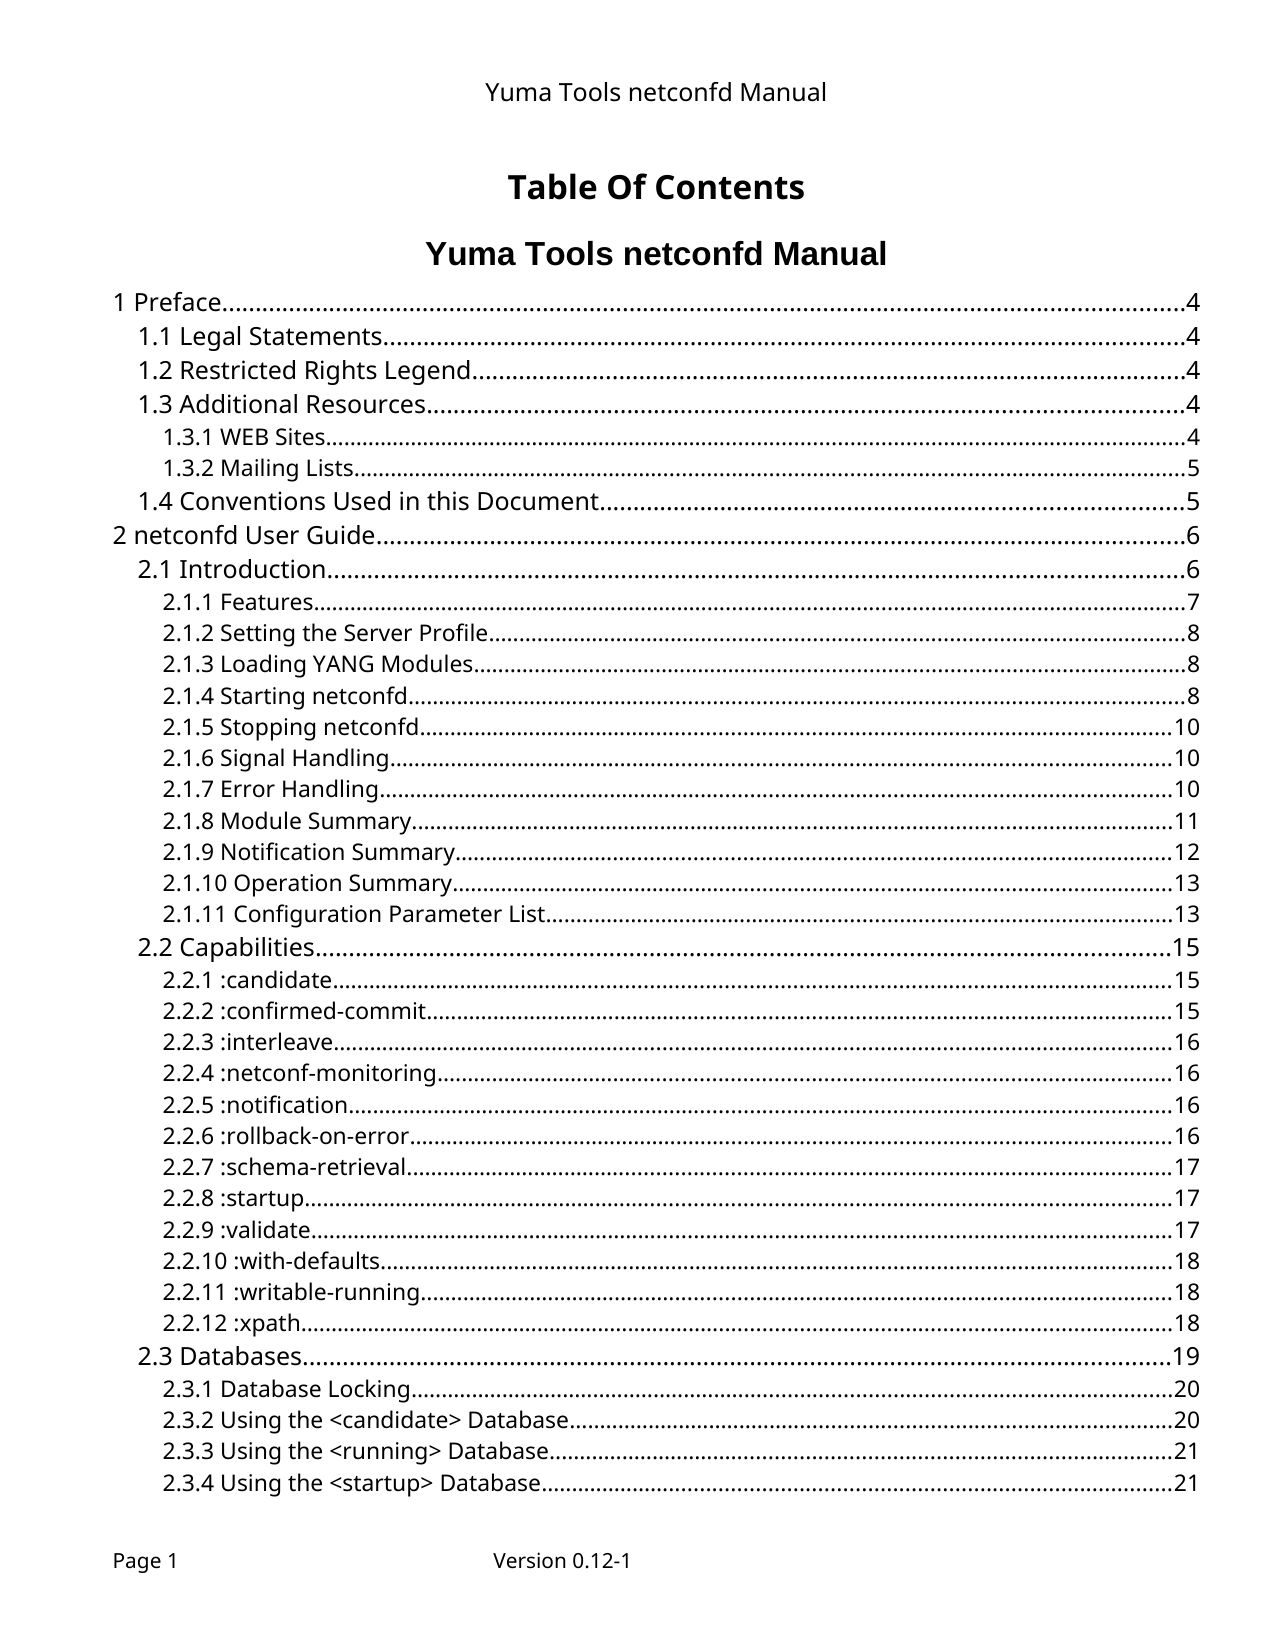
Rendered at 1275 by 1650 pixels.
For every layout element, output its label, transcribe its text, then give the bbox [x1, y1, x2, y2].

text 1 Preface 4 [112, 285, 1200, 319]
text 2.1.1 Features 7 [162, 586, 1200, 617]
text 1.3.1 WEB Sites 4 [162, 421, 1200, 452]
text 2 netconfd User Guide 6 [112, 518, 1200, 552]
text 2.1.6 Signal Handling 10 [162, 742, 1200, 773]
text 2.2.5 :notification 16 [162, 1089, 1200, 1120]
text 2.2.7 :schema-retrieval 17 [162, 1151, 1200, 1182]
text 2.3.1 Database Locking 20 [162, 1373, 1200, 1404]
text 2.2.12 :xpath 18 [162, 1307, 1200, 1339]
text 1.3.2 Mailing Lists 5 [162, 452, 1200, 484]
text 2.2.11 :writable-running 18 [162, 1276, 1200, 1307]
text 2.2.8 :startup 17 [162, 1182, 1200, 1214]
text 2.2.6 :rollback-on-error 16 [162, 1120, 1200, 1151]
text 2.1.7 Error Handling 10 [162, 773, 1200, 804]
text 2.1.3 Loading YANG Modules 8 [162, 648, 1200, 679]
text 1.2 Restricted Rights Legend 4 [137, 353, 1200, 387]
text 2.1.11 Configuration Parameter List 13 [162, 898, 1200, 929]
subtitle Yuma Tools netconfd Manual [112, 234, 1200, 272]
text 2.1.9 Notification Summary 12 [162, 836, 1200, 867]
text 2.1.10 Operation Summary 13 [162, 867, 1200, 898]
text 2.2.3 :interleave 16 [162, 1026, 1200, 1057]
text 1.4 Conventions Used in this Document 5 [137, 484, 1200, 518]
text 2.3.4 Using the <startup> Database 21 [162, 1466, 1200, 1498]
text 1.3 Additional Resources 4 [137, 387, 1200, 421]
text 2.2.4 :netconf-monitoring 16 [162, 1057, 1200, 1089]
text 2.1.5 Stopping netconfd 10 [162, 711, 1200, 742]
text 2.3 Databases 19 [137, 1339, 1200, 1373]
text 2.1.2 Setting the Server Profile 8 [162, 617, 1200, 648]
text 1.1 Legal Statements 4 [137, 319, 1200, 353]
text 2.1 Introduction 6 [137, 552, 1200, 586]
text 2.2.1 :candidate 15 [162, 964, 1200, 995]
title Table Of Contents [112, 163, 1200, 209]
text 2.2.9 :validate 17 [162, 1214, 1200, 1245]
text 2.2 Capabilities 15 [137, 929, 1200, 964]
text 2.2.10 :with-defaults 18 [162, 1245, 1200, 1276]
text 2.1.4 Starting netconfd 8 [162, 679, 1200, 711]
text 2.3.2 Using the <candidate> Database 20 [162, 1404, 1200, 1435]
text 2.2.2 :confirmed-commit 15 [162, 995, 1200, 1026]
text 2.1.8 Module Summary 11 [162, 804, 1200, 836]
text 2.3.3 Using the <running> Database 21 [162, 1435, 1200, 1466]
